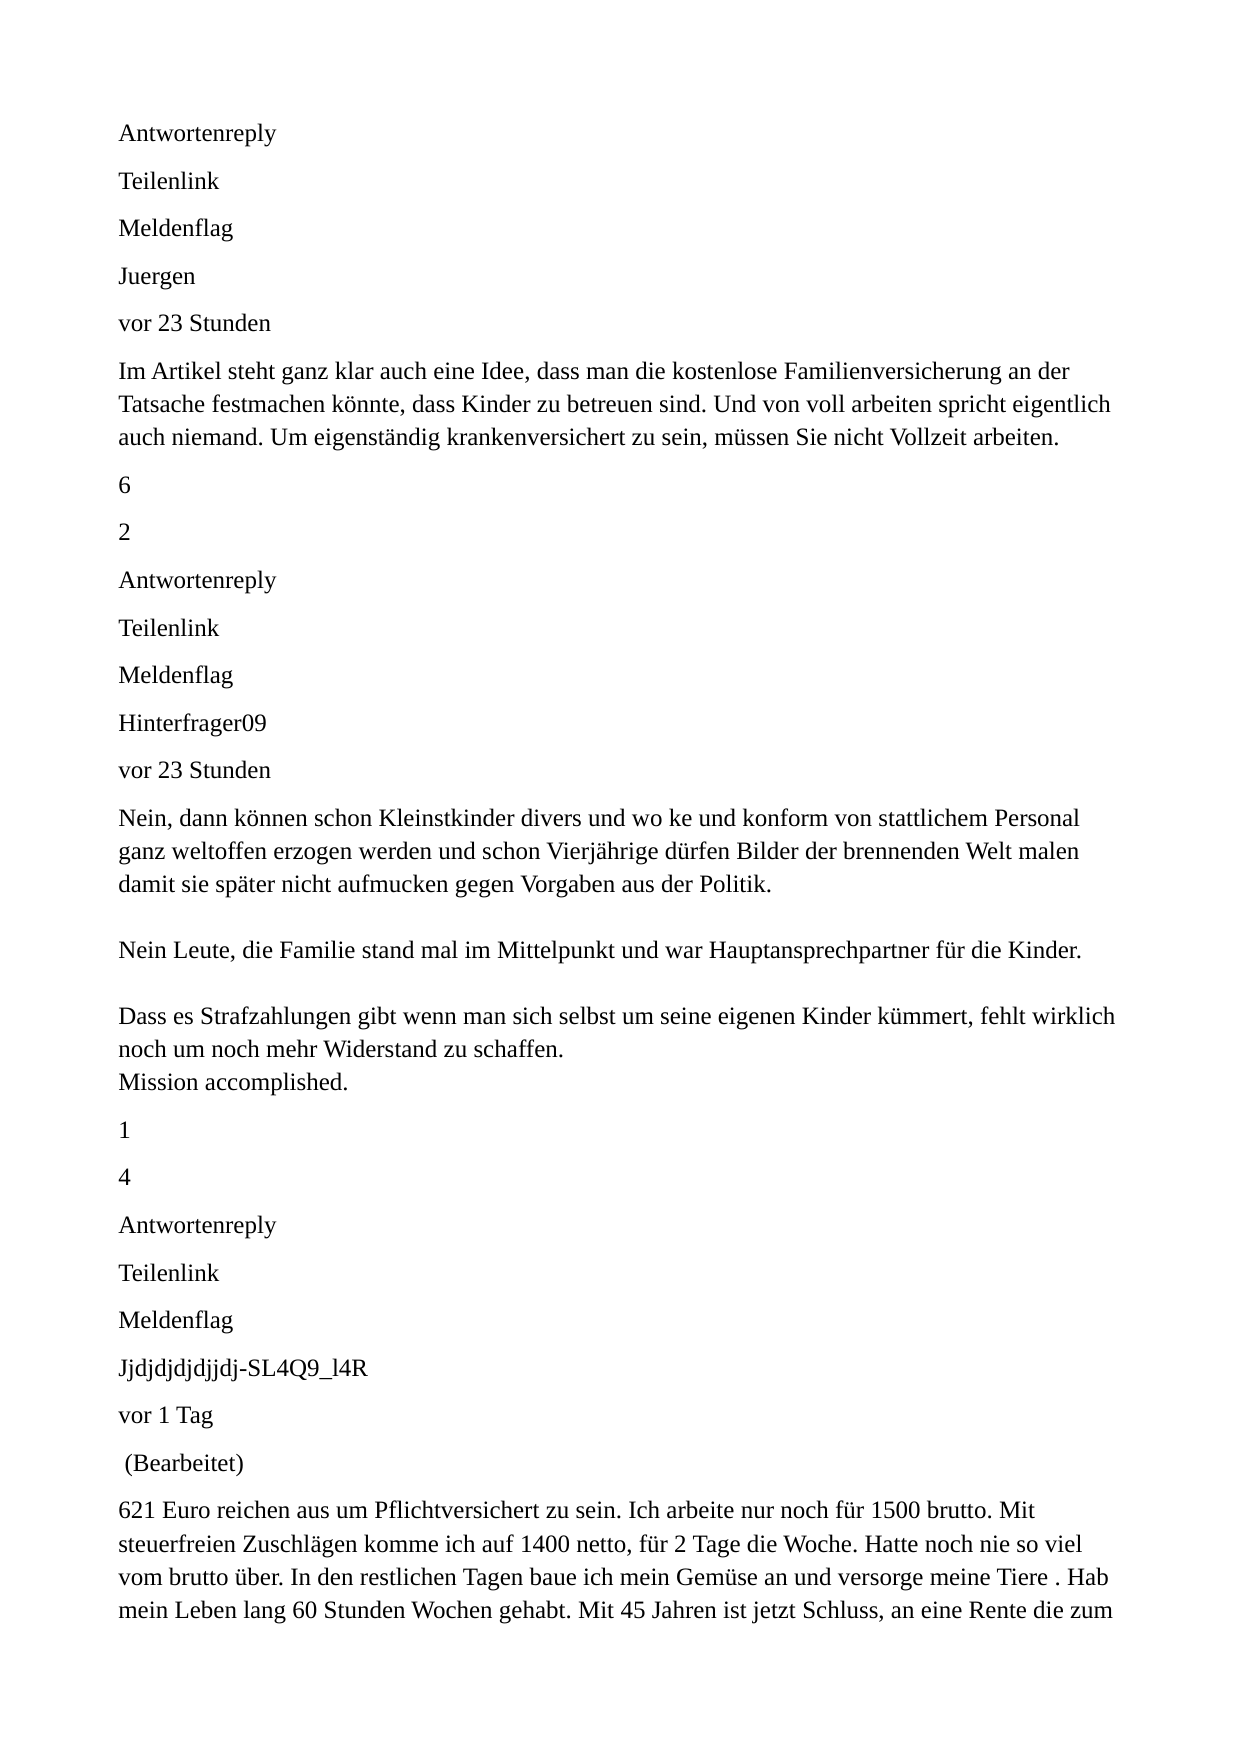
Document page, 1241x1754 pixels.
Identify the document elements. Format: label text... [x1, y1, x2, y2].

text 2 [118, 517, 1122, 546]
text Meldenflag [118, 213, 1122, 242]
text Antwortenreply [118, 1210, 1122, 1239]
text Antwortenreply [118, 565, 1122, 594]
text vor 1 Tag [118, 1400, 1122, 1429]
text 4 [118, 1162, 1122, 1191]
text Jjdjdjdjdjjdj-SL4Q9_l4R [118, 1353, 1122, 1382]
text Teilenlink [118, 166, 1122, 194]
text (Bearbeitet) [118, 1448, 1122, 1477]
text Im Artikel steht ganz klar auch eine Idee, dass man die kostenlose Familienversicherung an der Tatsache festmachen könnte, dass Kinder zu betreuen sind. Und von voll arbeiten spricht eigentlich auch niemand. Um eigenständig krankenversichert zu sein, müssen Sie nicht Vollzeit arbeiten. [118, 356, 1122, 451]
text 1 [118, 1115, 1122, 1143]
text 621 Euro reichen aus um Pflichtversichert zu sein. Ich arbeite nur noch für 1500 brutto. Mit steuerfreien Zuschlägen komme ich auf 1400 netto, für 2 Tage die Woche. Hatte noch nie so viel vom brutto über. In den restlichen Tagen baue ich mein Gemüse an und versorge meine Tiere . Hab mein Leben lang 60 Stunden Wochen gehabt. Mit 45 Jahren ist jetzt Schluss, an eine Rente die zum [118, 1496, 1122, 1623]
text Antwortenreply [118, 118, 1122, 147]
text 6 [118, 470, 1122, 498]
text vor 23 Stunden [118, 308, 1122, 337]
text Hinterfrager09 [118, 708, 1122, 737]
text Meldenflag [118, 660, 1122, 689]
text Meldenflag [118, 1305, 1122, 1334]
text Nein, dann können schon Kleinstkinder divers und wo ke und konform von stattlichem Personal ganz weltoffen erzogen werden und schon Vierjährige dürfen Bilder der brennenden Welt malen damit sie später nicht aufmucken gegen Vorgaben aus der Politik. Nein Leute, die Familie stand mal im Mittelpunkt und war Hauptansprechpartner für die Kinder. Dass es Strafzahlungen gibt wenn man sich selbst um seine eigenen Kinder kümmert, fehlt wirklich noch um noch mehr Widerstand zu schaffen. Mission accomplished. [118, 803, 1122, 1096]
text Teilenlink [118, 613, 1122, 641]
text Teilenlink [118, 1258, 1122, 1286]
text Juergen [118, 261, 1122, 290]
text vor 23 Stunden [118, 755, 1122, 784]
